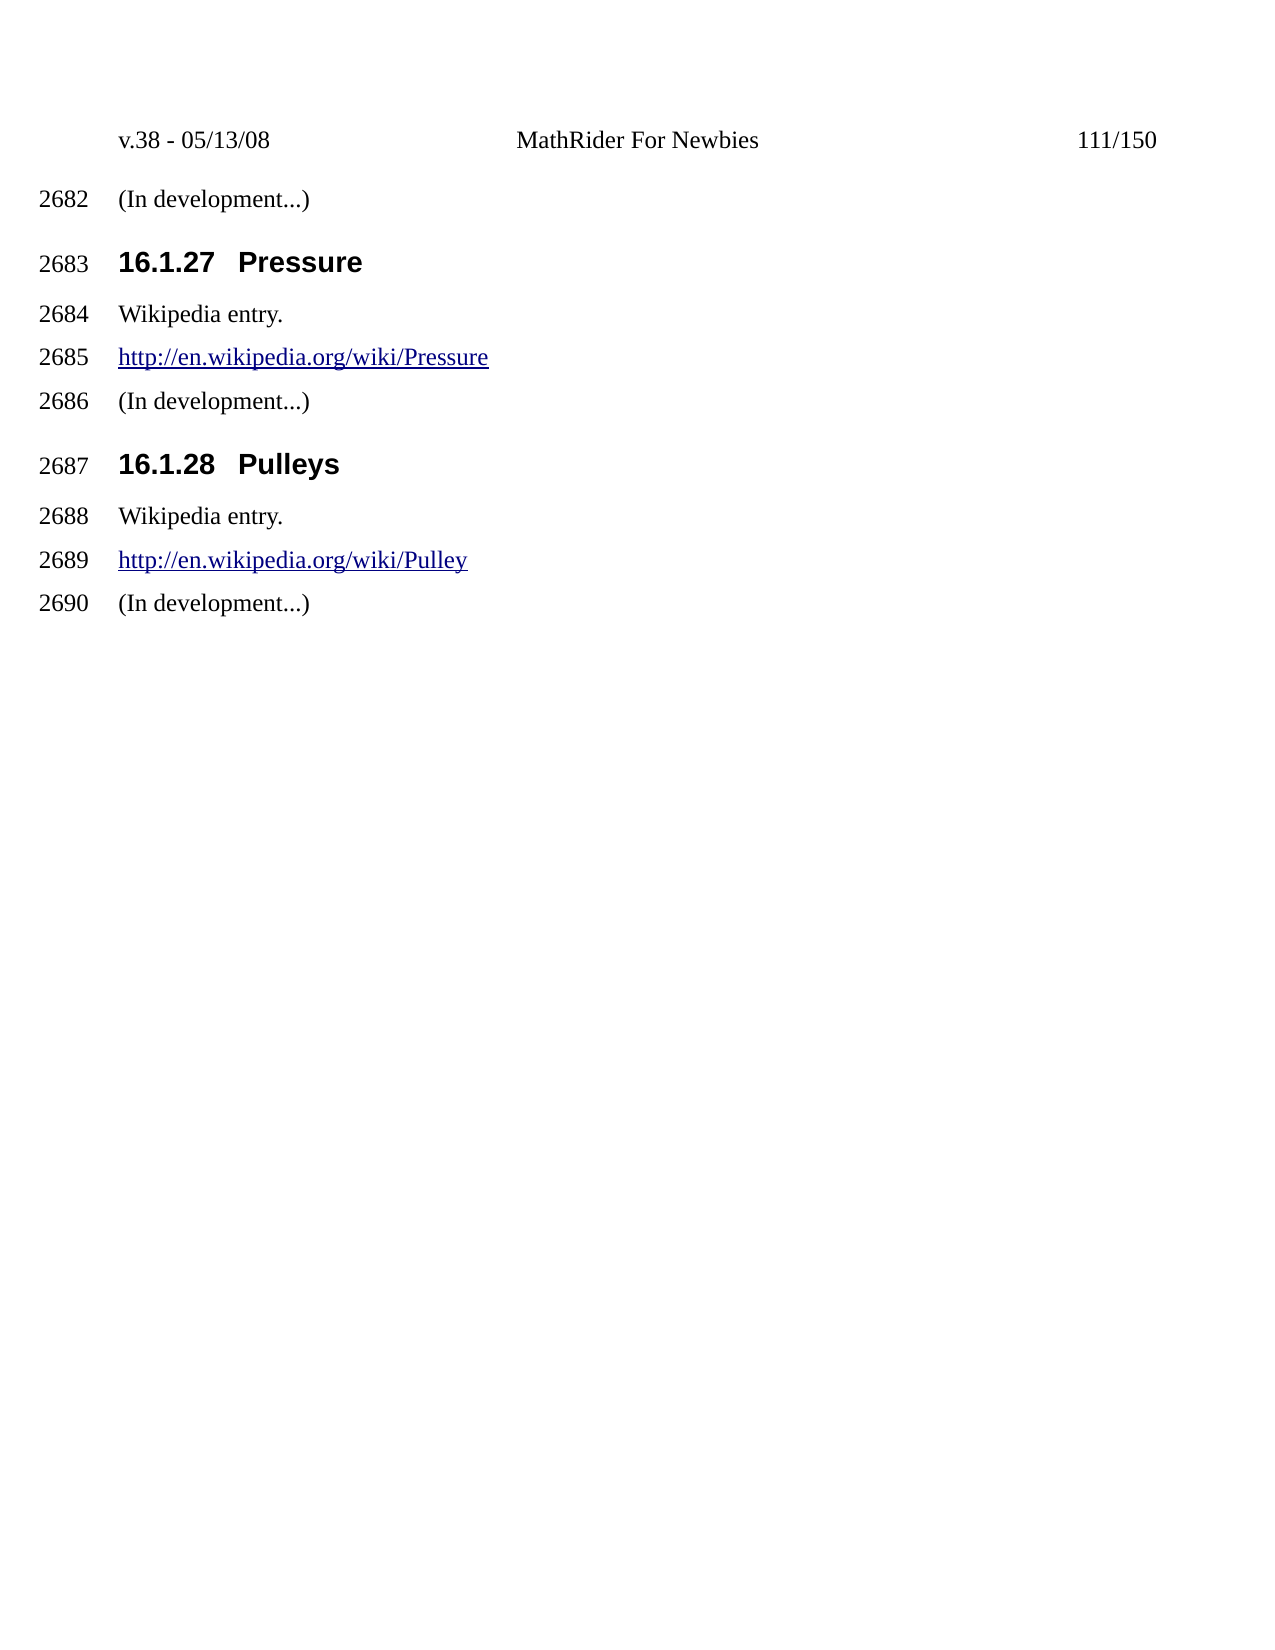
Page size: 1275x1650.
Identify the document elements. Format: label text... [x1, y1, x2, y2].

text (In development...) [118, 386, 1157, 415]
subtitle Pulleys [118, 447, 1157, 481]
text (In development...) [118, 588, 1157, 617]
text http://en.wikipedia.org/wiki/Pulley [118, 545, 1157, 573]
text Wikipedia entry. [118, 299, 1157, 327]
text Wikipedia entry. [118, 501, 1157, 530]
text http://en.wikipedia.org/wiki/Pressure [118, 342, 1157, 371]
text (In development...) [118, 184, 1157, 213]
subtitle Pressure [118, 245, 1157, 279]
